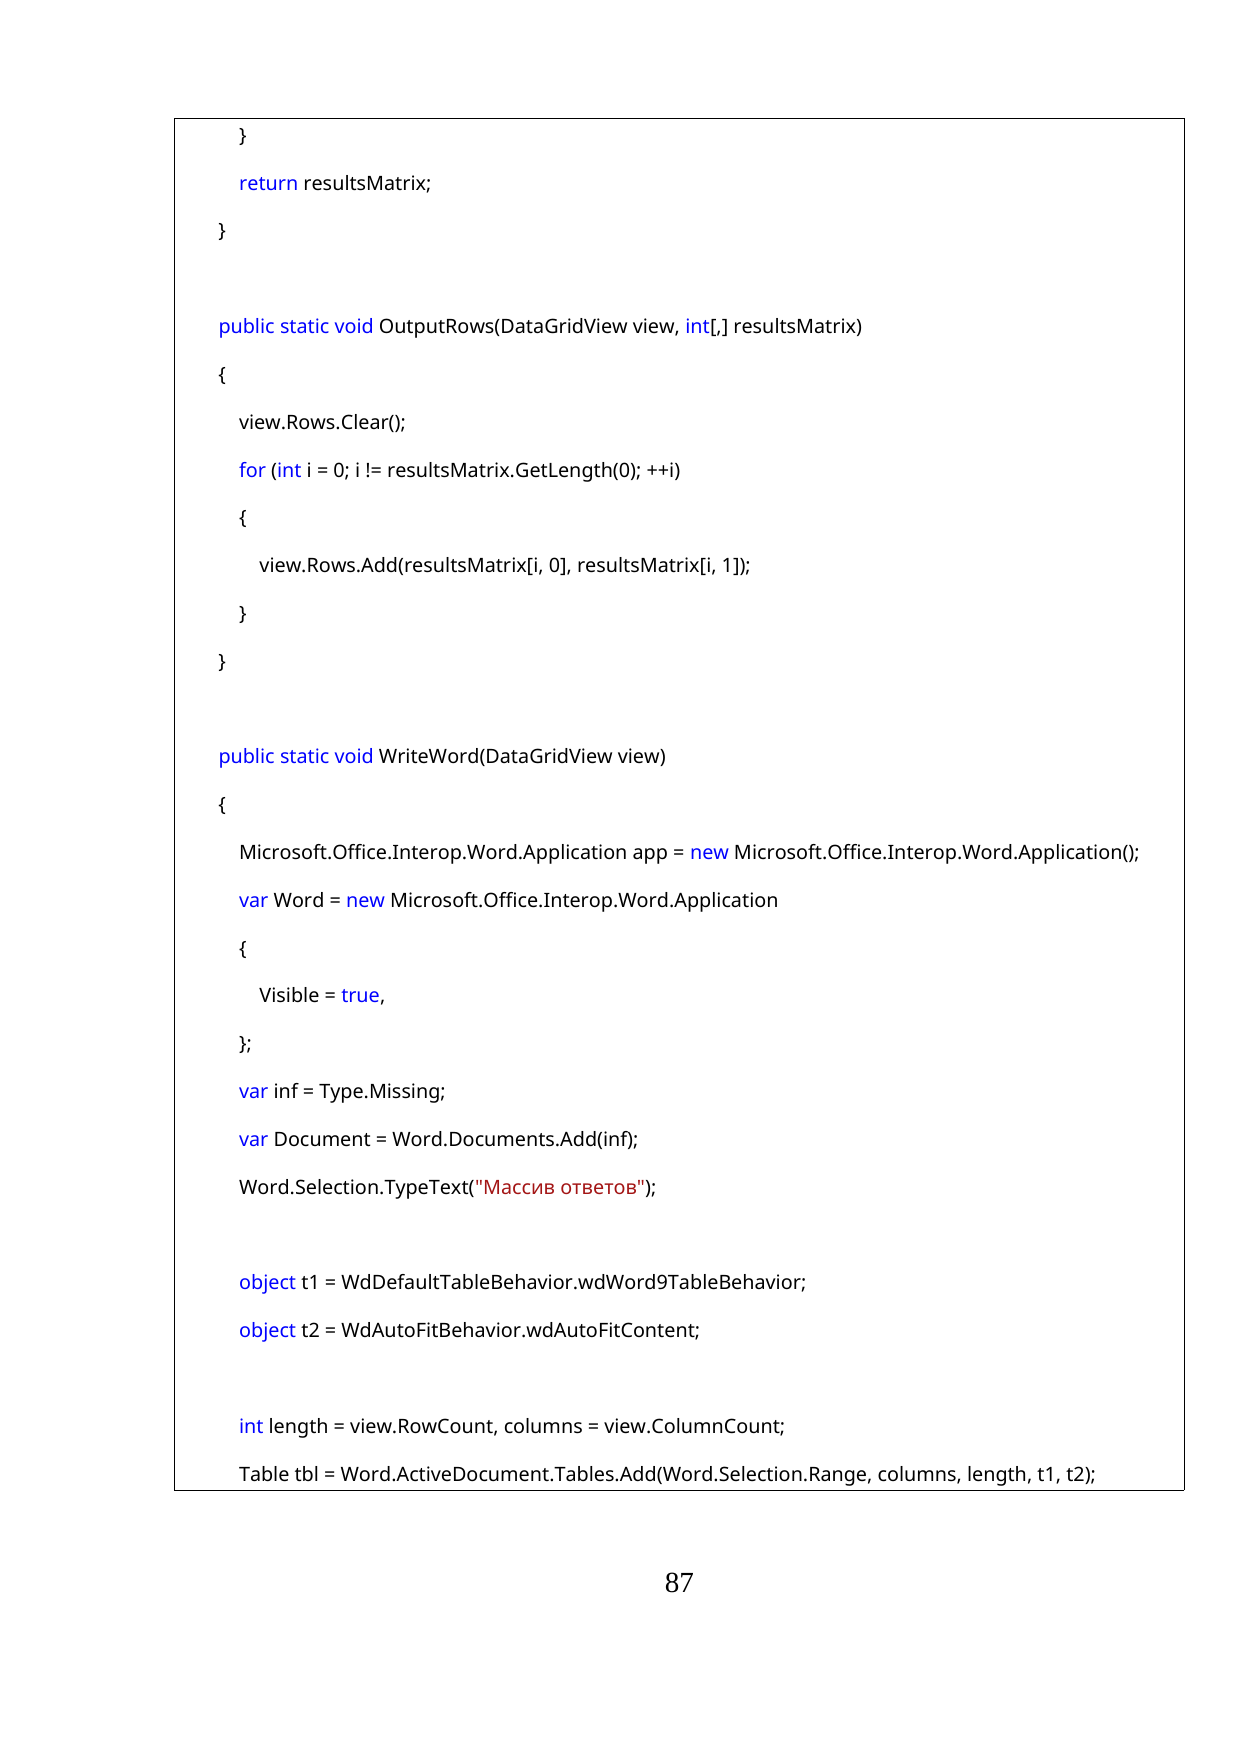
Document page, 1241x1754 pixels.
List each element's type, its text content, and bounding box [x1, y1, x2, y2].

text } [175, 644, 1184, 674]
text var inf = Type.Missing; [175, 1074, 1184, 1104]
text } [175, 119, 1184, 148]
text Word.Selection.TypeText("Массив ответов"); [175, 1170, 1184, 1200]
text public static void OutputRows(DataGridView view, int[,] resultsMatrix) [175, 309, 1184, 339]
text { [175, 787, 1184, 817]
text public static void WriteWord(DataGridView view) [175, 740, 1184, 770]
text object t2 = WdAutoFitBehavior.wdAutoFitContent; [175, 1313, 1184, 1343]
text }; [175, 1027, 1184, 1057]
text for (int i = 0; i != resultsMatrix.GetLength(0); ++i) [175, 453, 1184, 483]
text view.Rows.Add(resultsMatrix[i, 0], resultsMatrix[i, 1]); [175, 548, 1184, 578]
text } [175, 214, 1184, 244]
text var Word = new Microsoft.Office.Interop.Word.Application [175, 883, 1184, 913]
text view.Rows.Clear(); [175, 405, 1184, 435]
text Table tbl = Word.ActiveDocument.Tables.Add(Word.Selection.Range, columns, length, t1, t2); [175, 1457, 1184, 1490]
text { [175, 931, 1184, 961]
text { [175, 501, 1184, 531]
text Microsoft.Office.Interop.Word.Application app = new Microsoft.Office.Interop.Word.Application(); [175, 835, 1184, 865]
text int length = view.RowCount, columns = view.ColumnCount; [175, 1409, 1184, 1439]
text return resultsMatrix; [175, 166, 1184, 196]
text object t1 = WdDefaultTableBehavior.wdWord9TableBehavior; [175, 1266, 1184, 1296]
text var Document = Word.Documents.Add(inf); [175, 1122, 1184, 1152]
text Visible = true, [175, 979, 1184, 1009]
text } [175, 596, 1184, 626]
text { [175, 357, 1184, 387]
